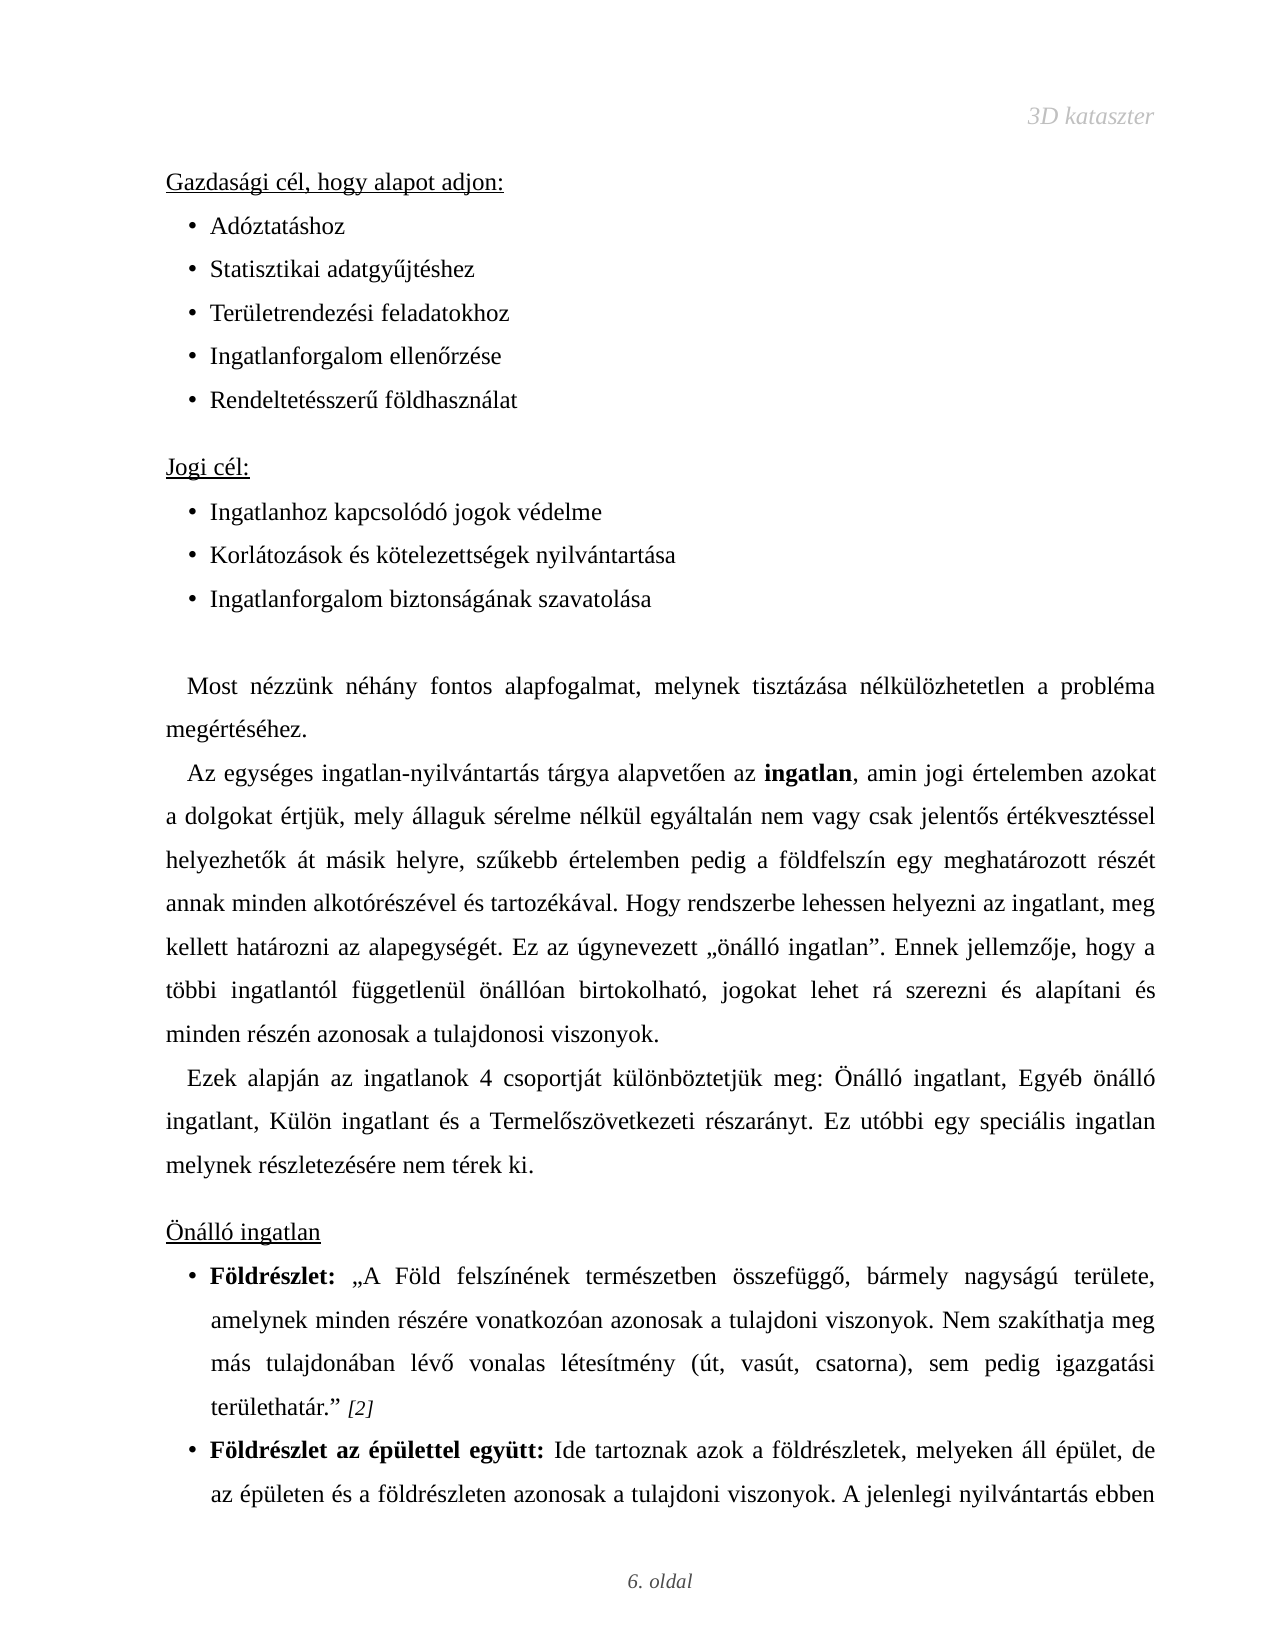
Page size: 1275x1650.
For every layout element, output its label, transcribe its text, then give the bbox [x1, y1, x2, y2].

list Korlátozások és kötelezettségek nyilvántartása [188, 540, 1156, 569]
list Statisztikai adatgyűjtéshez [188, 254, 1156, 283]
text Jogi cél: [166, 452, 1156, 481]
text Önálló ingatlan [166, 1217, 1156, 1246]
list Ingatlanhoz kapcsolódó jogok védelme [188, 496, 1156, 525]
text Gazdasági cél, hogy alapot adjon: [166, 167, 1156, 196]
list Területrendezési feladatokhoz [188, 298, 1156, 327]
list Ingatlanforgalom ellenőrzése [188, 341, 1156, 370]
list Földrészlet az épülettel együtt: Ide tartoznak azok a földrészletek, melyeken áll épület, de az épületen és a földrészleten azonosak a tulajdoni viszonyok. A jelenlegi nyilvántartás ebben [188, 1435, 1156, 1508]
list Rendeltetésszerű földhasználat [188, 385, 1156, 414]
text Az egységes ingatlan-nyilvántartás tárgya alapvetően az ingatlan, amin jogi értelemben azokat a dolgokat értjük, mely állaguk sérelme nélkül egyáltalán nem vagy csak jelentős értékvesztéssel helyezhetők át másik helyre, szűkebb értelemben pedig a földfelszín egy meghatározott részét annak minden alkotórészével és tartozékával. Hogy rendszerbe lehessen helyezni az ingatlant, meg kellett határozni az alapegységét. Ez az úgynevezett „önálló ingatlan”. Ennek jellemzője, hogy a többi ingatlantól függetlenül önállóan birtokolható, jogokat lehet rá szerezni és alapítani és minden részén azonosak a tulajdonosi viszonyok. [166, 758, 1156, 1048]
list Adóztatáshoz [188, 211, 1156, 240]
list Ingatlanforgalom biztonságának szavatolása [188, 583, 1156, 612]
list Földrészlet: „A Föld felszínének természetben összefüggő, bármely nagyságú területe, amelynek minden részére vonatkozóan azonosak a tulajdoni viszonyok. Nem szakíthatja meg más tulajdonában lévő vonalas létesítmény (út, vasút, csatorna), sem pedig igazgatási területhatár.” [2] [188, 1261, 1156, 1421]
text Most nézzünk néhány fontos alapfogalmat, melynek tisztázása nélkülözhetetlen a probléma megértéséhez. [166, 671, 1156, 743]
text Ezek alapján az ingatlanok 4 csoportját különböztetjük meg: Önálló ingatlant, Egyéb önálló ingatlant, Külön ingatlant és a Termelőszövetkezeti részarányt. Ez utóbbi egy speciális ingatlan melynek részletezésére nem térek ki. [166, 1062, 1156, 1178]
